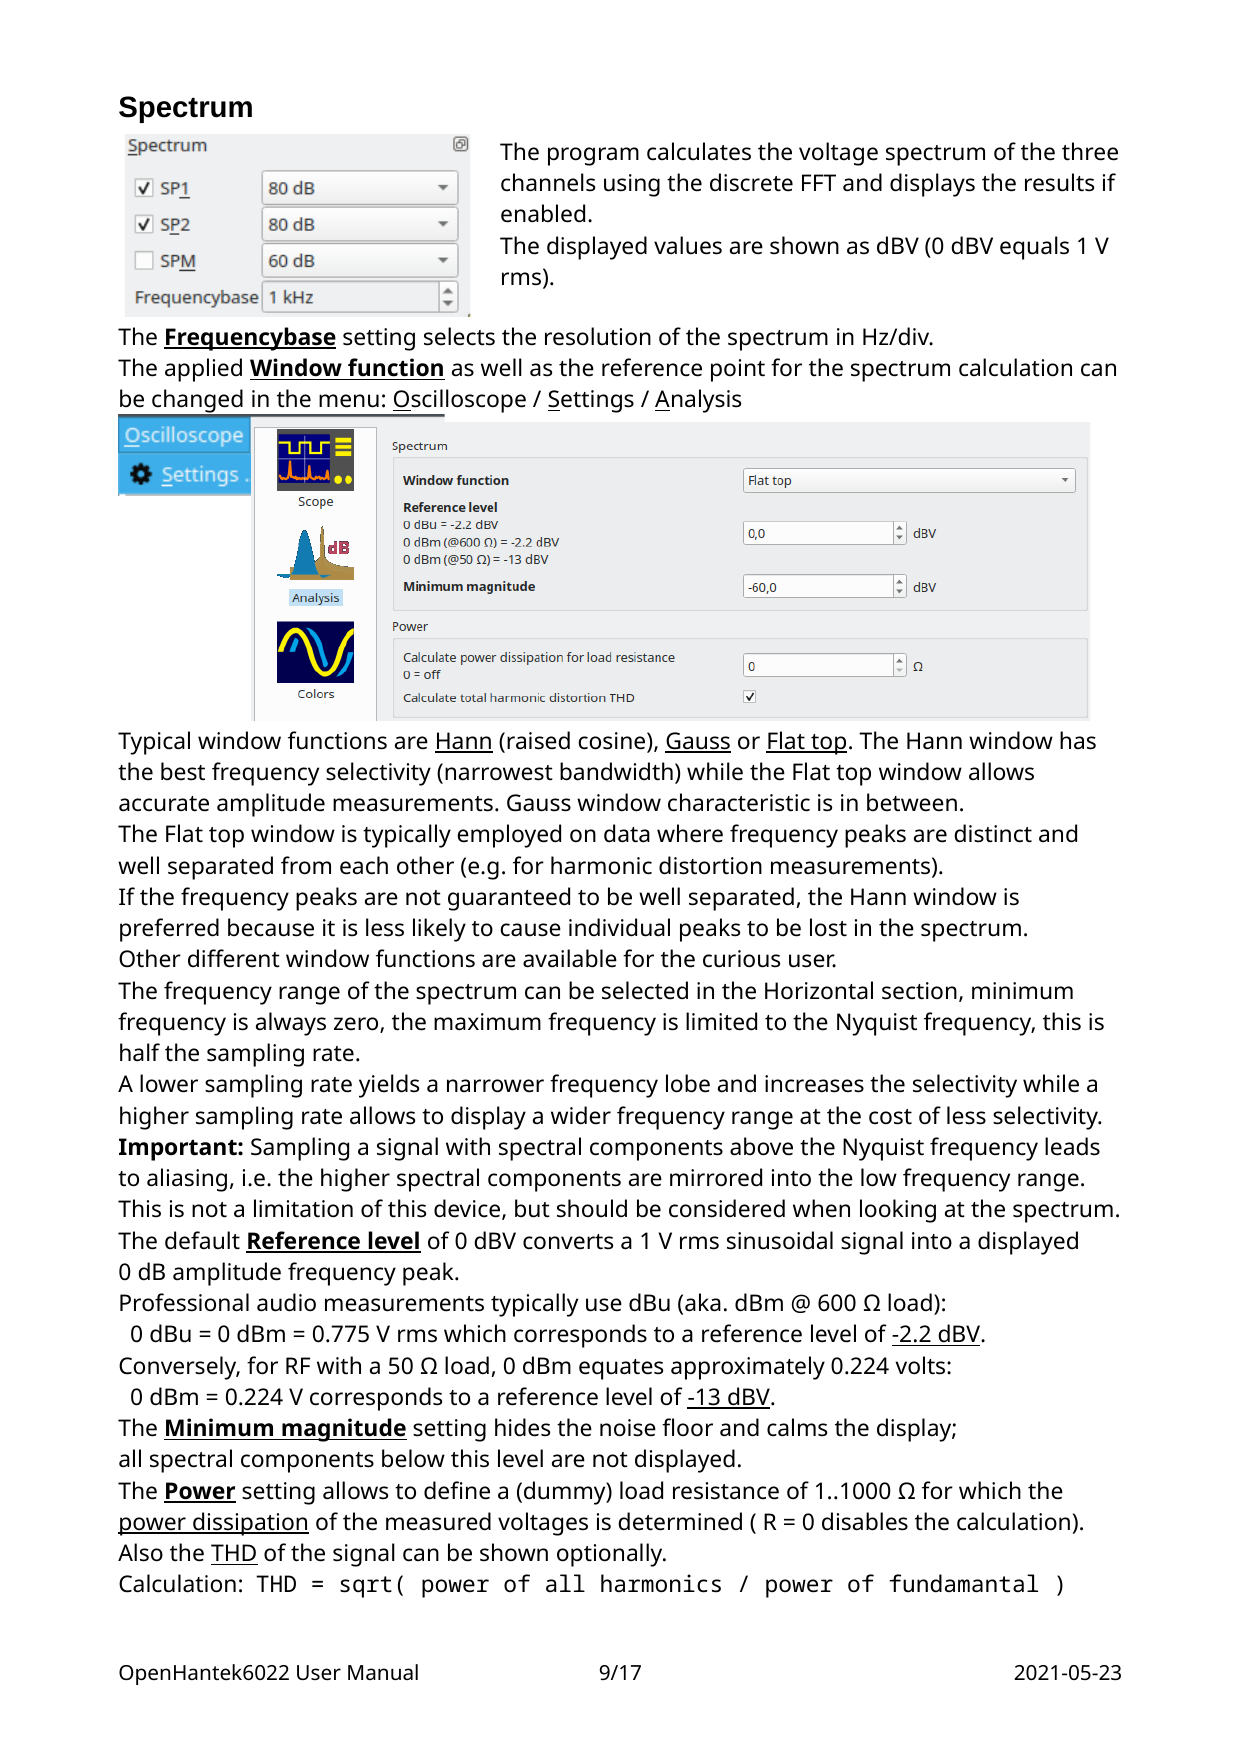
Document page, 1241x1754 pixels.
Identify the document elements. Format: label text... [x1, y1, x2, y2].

text The Flat top window is typically employed on data where frequency peaks are distinct and well separated from each other (e.g. for harmonic distortion measurements). [118, 818, 1122, 881]
text The displayed values are shown as dBV (0 dBV equals 1 V rms). [118, 229, 1122, 321]
text If the frequency peaks are not guaranteed to be well separated, the Hann window is preferred because it is less likely to cause individual peaks to be lost in the spectrum. [118, 881, 1122, 943]
picture [124, 134, 471, 317]
text Other different window functions are available for the curious user. [118, 943, 1122, 974]
text Important: Sampling a signal with spectral components above the Nyquist frequency leads to aliasing, i.e. the higher spectral components are mirrored into the low frequency range. [118, 1131, 1122, 1193]
text Typical window functions are Hann (raised cosine), Gauss or Flat top. The Hann window has the best frequency selectivity (narrowest bandwidth) while the Flat top window allows accurate amplitude measurements. Gauss window characteristic is in between. [118, 724, 1122, 818]
text A lower sampling rate yields a narrower frequency lobe and increases the selectivity while a higher sampling rate allows to display a wider frequency range at the cost of less selectivity. [118, 1068, 1122, 1131]
text The applied Window function as well as the reference point for the spectrum calculation can be changed in the menu: Oscilloscope / Settings / Analysis [118, 352, 1122, 414]
text The default Reference level of 0 dBV converts a 1 V rms sinusoidal signal into a displayed 0 dB amplitude frequency peak. Professional audio measurements typically use dBu (aka. dBm @ 600 Ω load): 0 dBu = 0 dBm = 0.775 V rms which corresponds to a reference level of -2.2 dBV. Conversely, for RF with a 50 Ω load, 0 dBm equates approximately 0.224 volts: 0 dBm = 0.224 V corresponds to a reference level of -13 dBV. The Minimum magnitude setting hides the noise floor and calms the display; all spectral components below this level are not displayed. The Power setting allows to define a (dummy) load resistance of 1..1000 Ω for which the power dissipation of the measured voltages is determined ( R = 0 disables the calculation). Also the THD of the signal can be shown optionally. Calculation: THD = sqrt( power of all harmonics / power of fundamantal ) [118, 1224, 1122, 1599]
text The program calculates the voltage spectrum of the three channels using the discrete FFT and displays the results if enabled. [471, 136, 1122, 229]
picture [118, 414, 1091, 721]
subtitle Spectrum [118, 89, 1122, 123]
text The frequency range of the spectrum can be selected in the Horizontal section, minimum frequency is always zero, the maximum frequency is limited to the Nyquist frequency, this is half the sampling rate. [118, 974, 1122, 1068]
text The Frequencybase setting selects the resolution of the spectrum in Hz/div. [118, 321, 1122, 352]
text This is not a limitation of this device, but should be considered when looking at the spectrum. [118, 1193, 1122, 1224]
